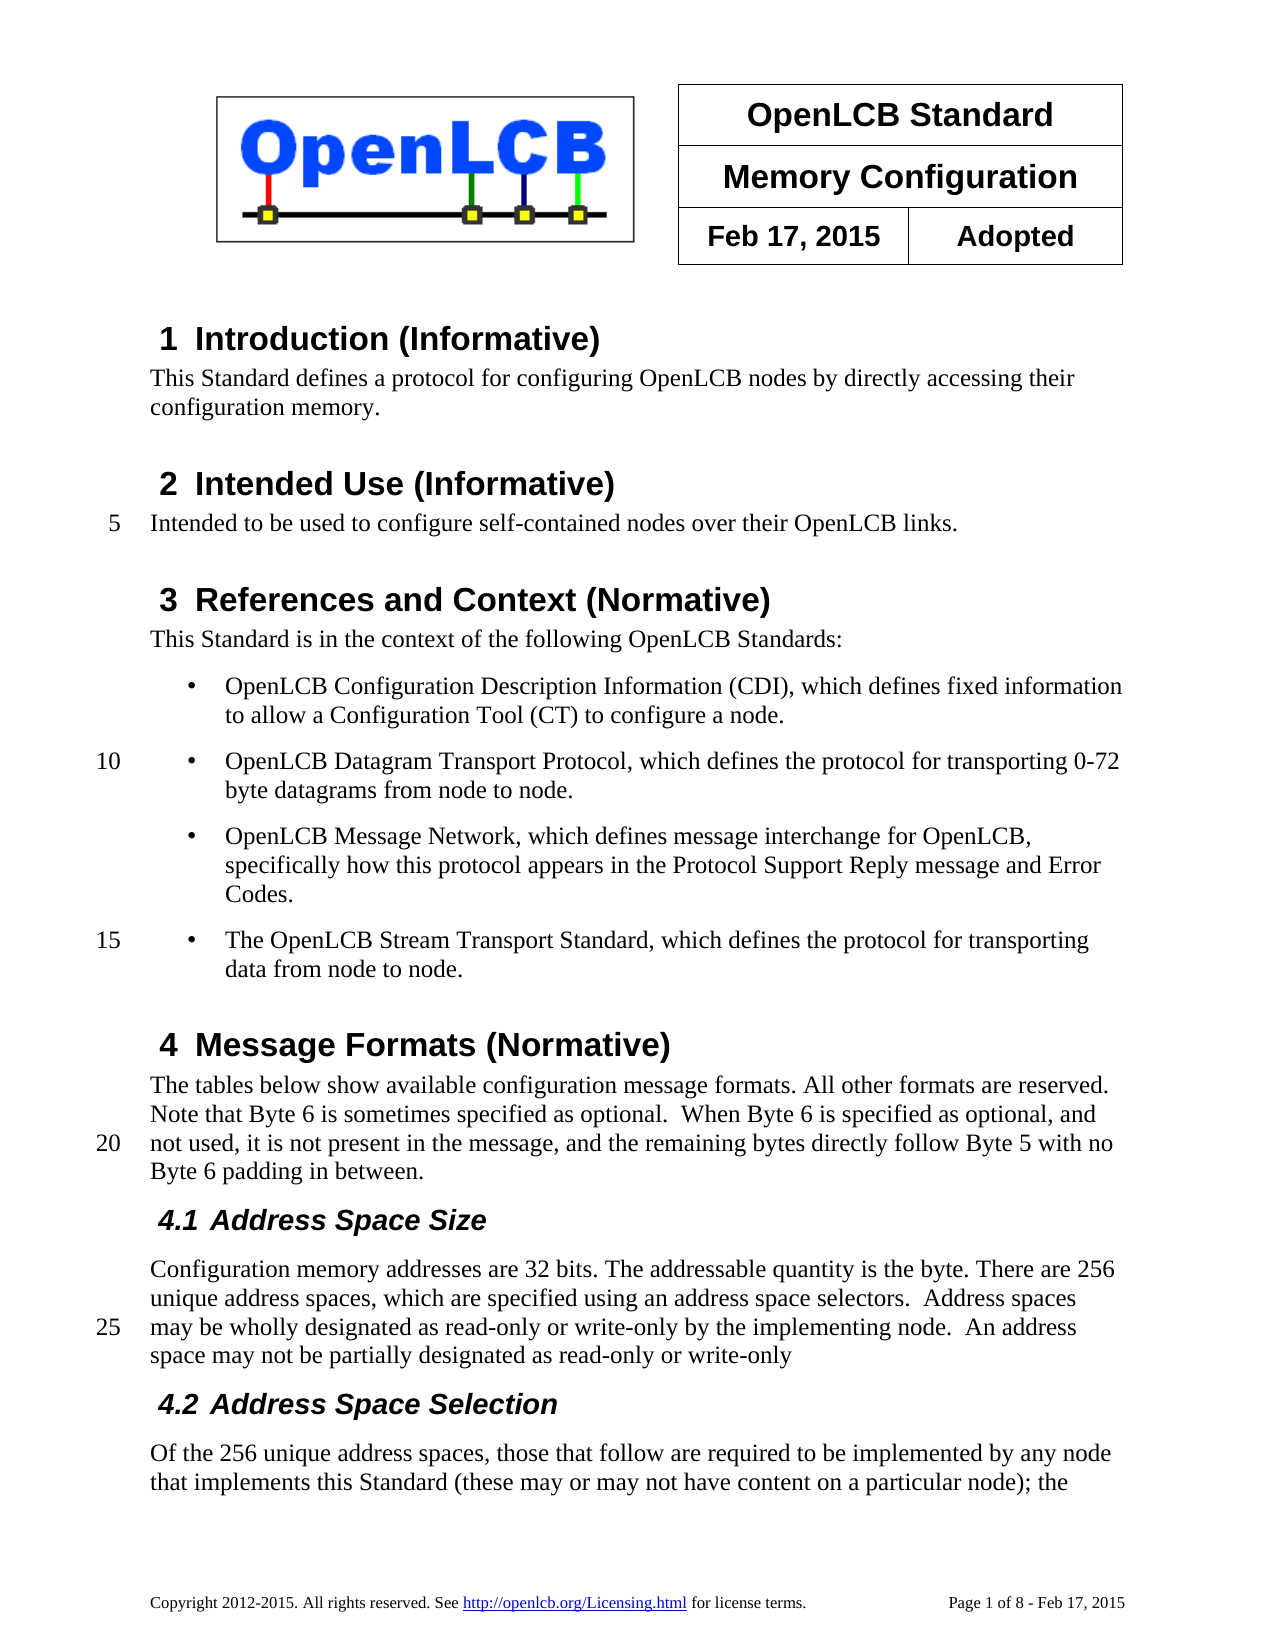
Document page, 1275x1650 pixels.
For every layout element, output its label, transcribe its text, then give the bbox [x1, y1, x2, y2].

text Of the 256 unique address spaces, those that follow are required to be implemented by any node that implements this Standard (these may or may not have content on a particular node); the [150, 1438, 1125, 1496]
list OpenLCB Datagram Transport Protocol, which defines the protocol for transporting 0-72 byte datagrams from node to node. [187, 746, 1125, 804]
subtitle Message Formats (Normative) [150, 1026, 1125, 1064]
text This Standard defines a protocol for configuring OpenLCB nodes by directly accessing their configuration memory. [150, 363, 1125, 421]
subtitle Introduction (Informative) [150, 319, 1125, 357]
subtitle Address Space Selection [150, 1387, 1125, 1420]
text The tables below show available configuration message formats. All other formats are reserved. Note that Byte 6 is sometimes specified as optional. When Byte 6 is specified as optional, and not used, it is not present in the message, and the remaining bytes directly follow Byte 5 with no Byte 6 padding in between. [150, 1070, 1125, 1185]
list The OpenLCB Stream Transport Standard, which defines the protocol for transporting data from node to node. [187, 925, 1125, 983]
subtitle Address Space Size [150, 1203, 1125, 1236]
text Configuration memory addresses are 32 bits. The addressable quantity is the byte. There are 256 unique address spaces, which are specified using an address space selectors. Address spaces may be wholly designated as read-only or write-only by the implementing node. An address space may not be partially designated as read-only or write-only [150, 1254, 1125, 1369]
picture [216, 95, 636, 244]
subtitle Intended Use (Informative) [150, 464, 1125, 502]
list OpenLCB Configuration Description Information (CDI), which defines fixed information to allow a Configuration Tool (CT) to configure a node. [187, 671, 1125, 728]
subtitle References and Context (Normative) [150, 580, 1125, 618]
list OpenLCB Message Network, which defines message interchange for OpenLCB, specifically how this protocol appears in the Protocol Support Reply message and Error Codes. [187, 821, 1125, 908]
text This Standard is in the context of the following OpenLCB Standards: [150, 624, 1125, 653]
text Intended to be used to configure self-contained nodes over their OpenLCB links. [150, 508, 1125, 537]
